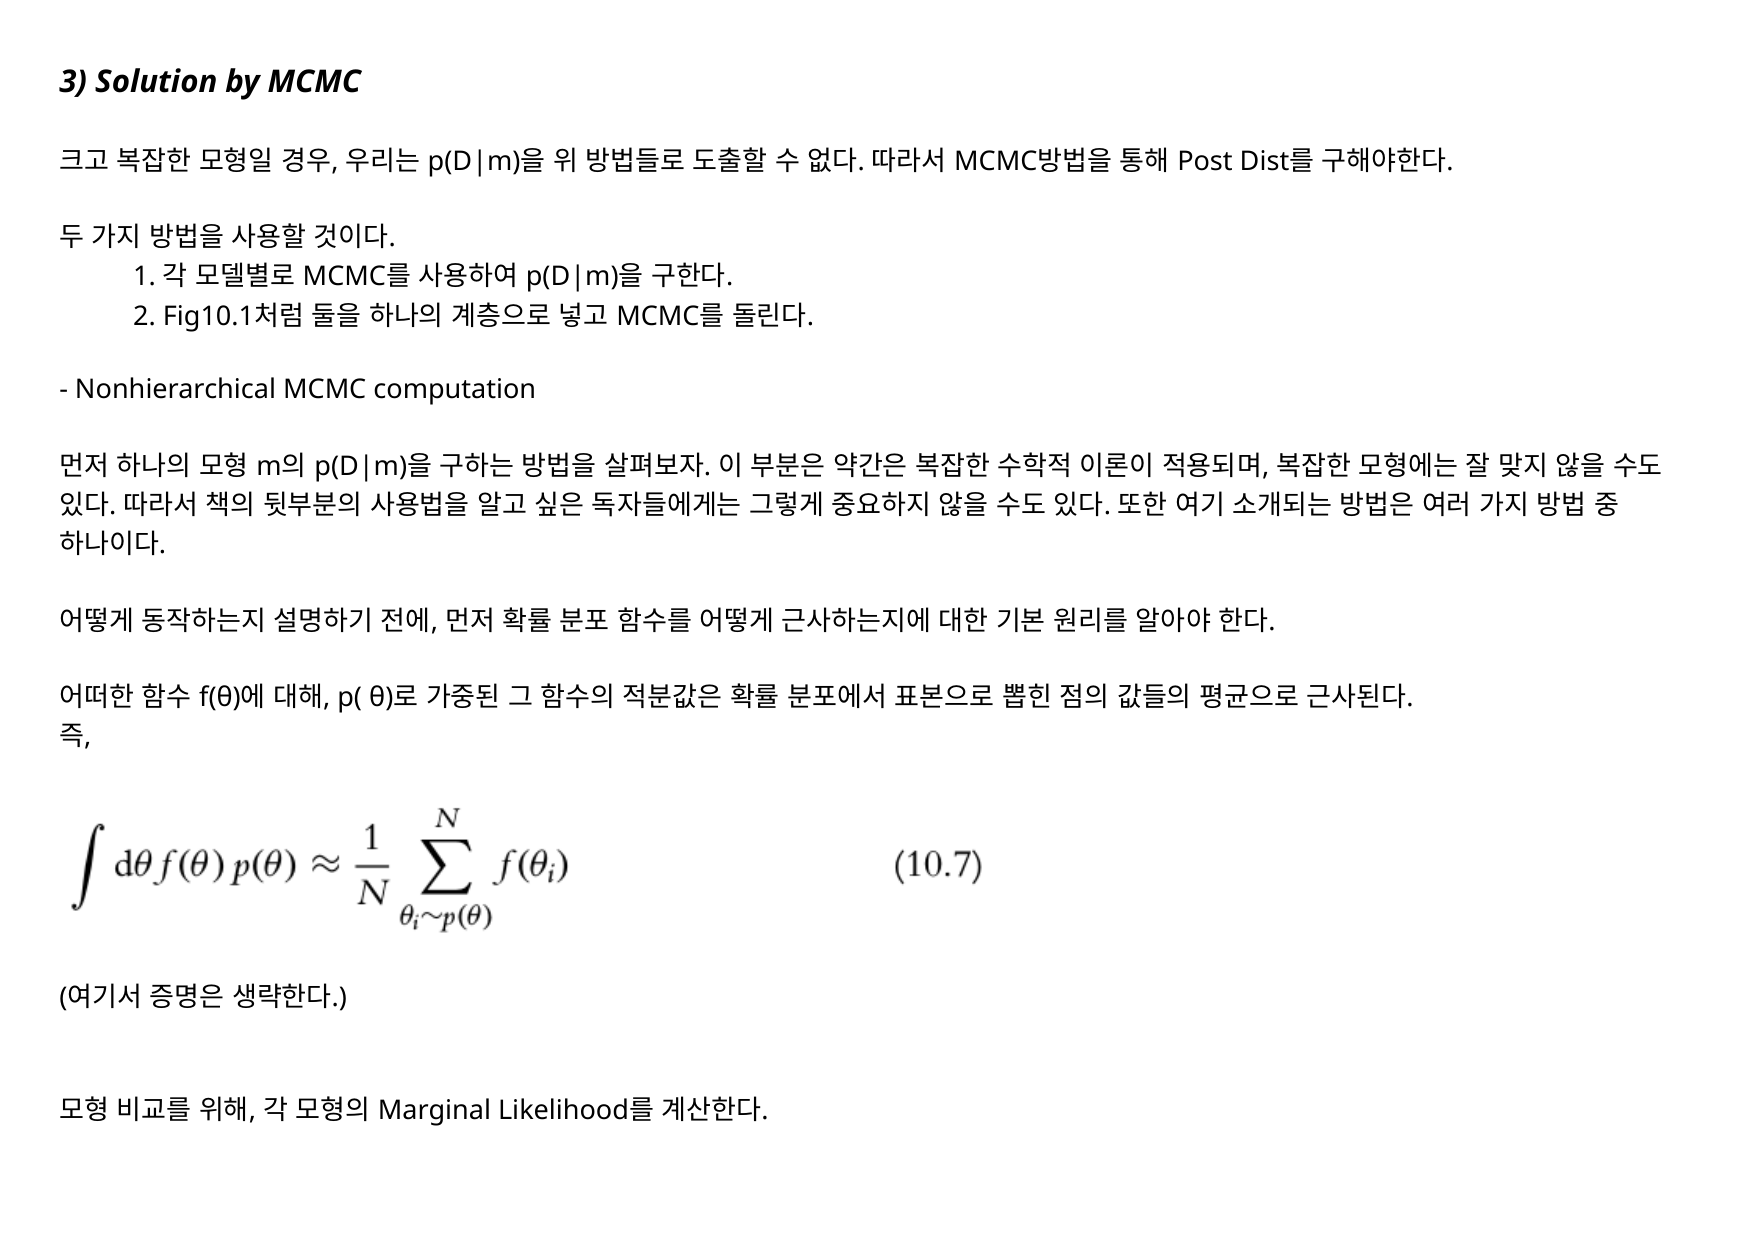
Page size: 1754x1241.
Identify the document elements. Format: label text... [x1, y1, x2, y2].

text 1. 각 모델별로 MCMC를 사용하여 p(D|m)을 구한다. [59, 254, 1695, 293]
picture [39, 800, 996, 947]
text 모형 비교를 위해, 각 모형의 Marginal Likelihood를 계산한다. [59, 1088, 1695, 1127]
text (여기서 증명은 생략한다.) [59, 975, 1695, 1014]
text 2. Fig10.1처럼 둘을 하나의 계층으로 넣고 MCMC를 돌린다. [59, 293, 1695, 333]
text 3) Solution by MCMC [59, 59, 1695, 102]
text 즉, [59, 714, 1695, 753]
text 어떻게 동작하는지 설명하기 전에, 먼저 확률 분포 함수를 어떻게 근사하는지에 대한 기본 원리를 알아야 한다. [59, 598, 1695, 638]
text 어떠한 함수 f(θ)에 대해, p( θ)로 가중된 그 함수의 적분값은 확률 분포에서 표본으로 뽑힌 점의 값들의 평균으로 근사된다. [59, 675, 1695, 714]
text - Nonhierarchical MCMC computation [59, 370, 1695, 407]
text 먼저 하나의 모형 m의 p(D|m)을 구하는 방법을 살펴보자. 이 부분은 약간은 복잡한 수학적 이론이 적용되며, 복잡한 모형에는 잘 맞지 않을 수도 있다. 따라서 책의 뒷부분의 사용법을 알고 싶은 독자들에게는 그렇게 중요하지 않을 수도 있다. 또한 여기 소개되는 방법은 여러 가지 방법 중 하나이다. [59, 443, 1695, 562]
text 크고 복잡한 모형일 경우, 우리는 p(D|m)을 위 방법들로 도출할 수 없다. 따라서 MCMC방법을 통해 Post Dist를 구해야한다. [59, 138, 1695, 178]
text 두 가지 방법을 사용할 것이다. [59, 215, 1695, 254]
